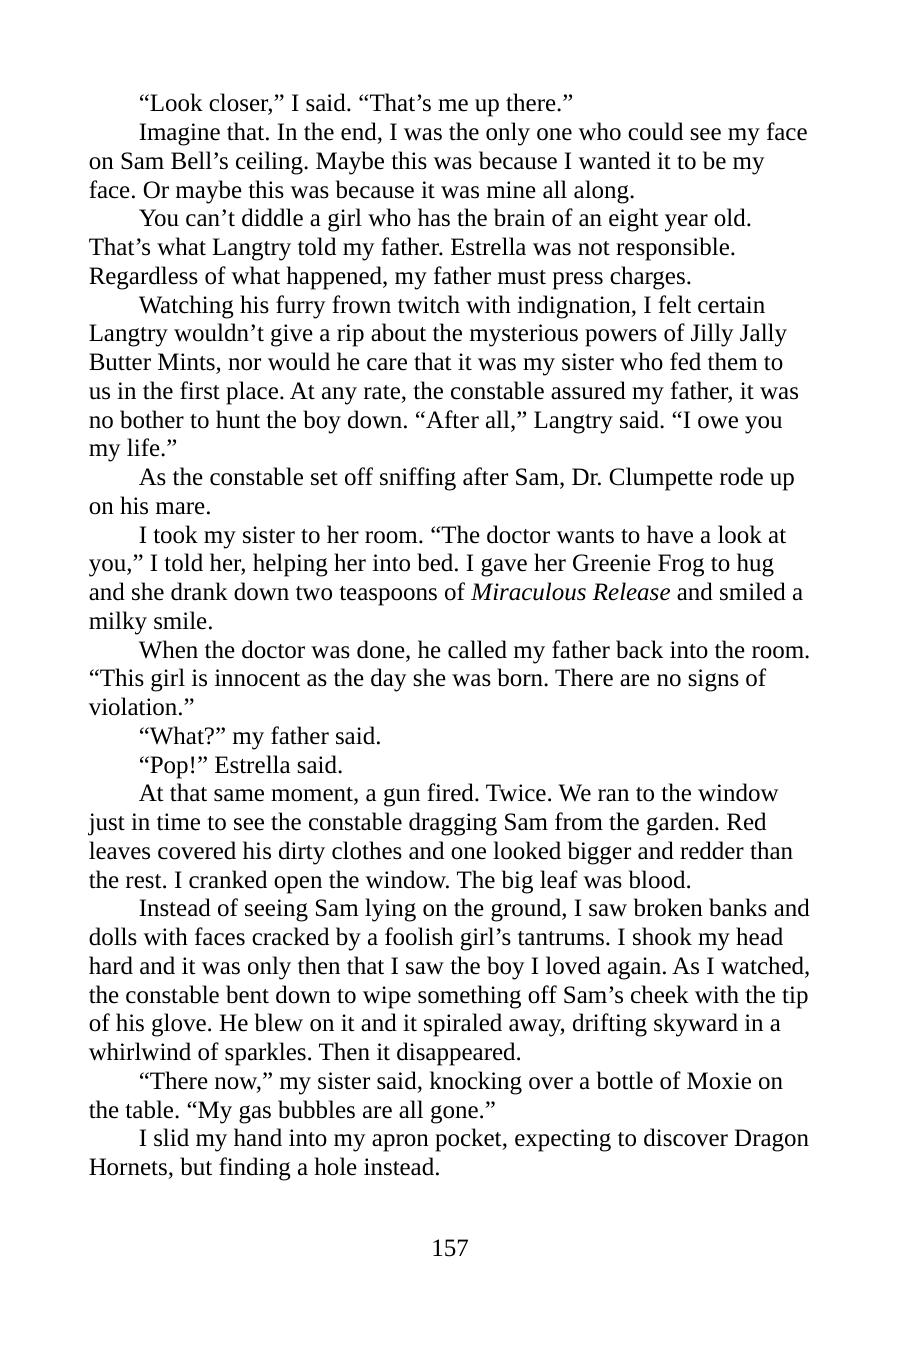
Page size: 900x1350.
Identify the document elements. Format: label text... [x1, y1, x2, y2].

text When the doctor was done, he called my father back into the room. “This girl is innocent as the day she was born. There are no signs of violation.” [88, 635, 811, 721]
text Watching his furry frown twitch with indignation, I felt certain Langtry wouldn’t give a rip about the mysterious powers of Jilly Jally Butter Mints, nor would he care that it was my sister who fed them to us in the first place. At any rate, the constable assured my father, it was no bother to hunt the boy down. “After all,” Langtry said. “I owe you my life.” [88, 290, 811, 462]
text “Look closer,” I said. “That’s me up there.” [88, 88, 811, 117]
text At that same moment, a gun fired. Twice. We ran to the window just in time to see the constable dragging Sam from the garden. Red leaves covered his dirty clothes and one looked bigger and redder than the rest. I cranked open the window. The big leaf was blood. [88, 778, 811, 893]
text “Pop!” Estrella said. [88, 750, 811, 778]
text Imagine that. In the end, I was the only one who could see my face on Sam Bell’s ceiling. Maybe this was because I wanted it to be my face. Or maybe this was because it was mine all along. [88, 117, 811, 203]
text I took my sister to her room. “The doctor wants to have a look at you,” I told her, helping her into bed. I gave her Greenie Frog to hug and she drank down two teaspoons of Miraculous Release and smiled a milky smile. [88, 520, 811, 635]
text I slid my hand into my apron pocket, expecting to discover Dragon Hornets, but finding a hole instead. [88, 1123, 811, 1181]
text “What?” my father said. [88, 721, 811, 750]
text Instead of seeing Sam lying on the ground, I saw broken banks and dolls with faces cracked by a foolish girl’s tantrums. I shook my head hard and it was only then that I saw the boy I loved again. As I watched, the constable bent down to wipe something off Sam’s cheek with the tip of his glove. He blew on it and it spiraled away, drifting skyward in a whirlwind of sparkles. Then it disappeared. [88, 893, 811, 1066]
text “There now,” my sister said, knocking over a bottle of Moxie on the table. “My gas bubbles are all gone.” [88, 1066, 811, 1123]
text You can’t diddle a girl who has the brain of an eight year old. That’s what Langtry told my father. Estrella was not responsible. Regardless of what happened, my father must press charges. [88, 203, 811, 290]
text As the constable set off sniffing after Sam, Dr. Clumpette rode up on his mare. [88, 462, 811, 520]
